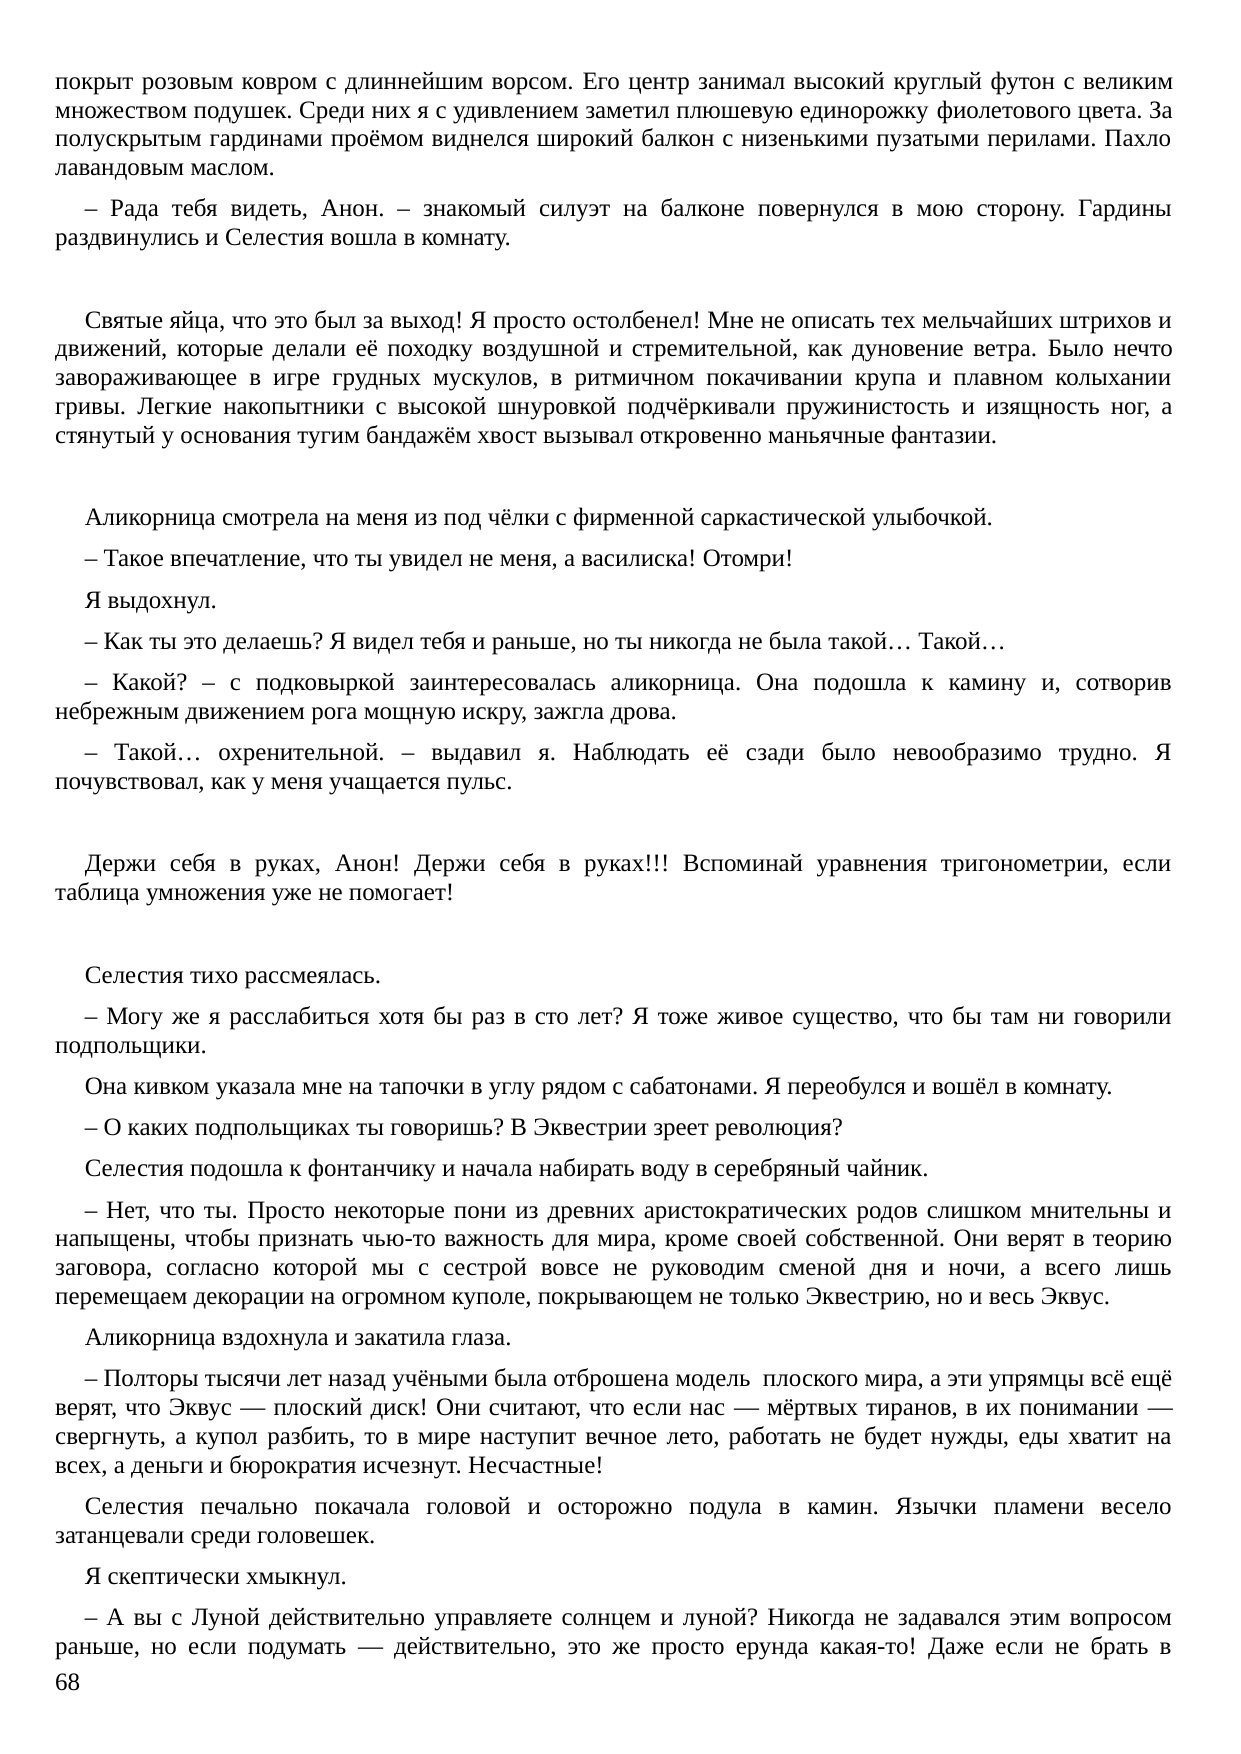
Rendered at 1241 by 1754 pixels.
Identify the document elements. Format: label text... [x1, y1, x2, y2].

text – Такой… охренительной. – выдавил я. Наблюдать её сзади было невообразимо трудно. Я почувствовал, как у меня учащается пульс. [55, 737, 1173, 795]
text Святые яйца, что это был за выход! Я просто остолбенел! Мне не описать тех мельчайших штрихов и движений, которые делали её походку воздушной и стремительной, как дуновение ветра. Было нечто завораживающее в игре грудных мускулов, в ритмичном покачивании крупа и плавном колыхании гривы. Легкие накопытники с высокой шнуровкой подчёркивали пружинистость и изящность ног, а стянутый у основания тугим бандажём хвост вызывал откровенно маньячные фантазии. [55, 305, 1173, 448]
text – Рада тебя видеть, Анон. – знакомый силуэт на балконе повернулся в мою сторону. Гардины раздвинулись и Селестия вошла в комнату. [55, 193, 1173, 251]
text Я выдохнул. [55, 585, 1173, 613]
text Аликорница вздохнула и закатила глаза. [55, 1322, 1173, 1351]
text покрыт розовым ковром с длиннейшим ворсом. Его центр занимал высокий круглый футон с великим множеством подушек. Среди них я с удивлением заметил плюшевую единорожку фиолетового цвета. За полускрытым гардинами проёмом виднелся широкий балкон с низенькими пузатыми перилами. Пахло лавандовым маслом. [55, 66, 1173, 181]
text Я скептически хмыкнул. [55, 1561, 1173, 1590]
text – Как ты это делаешь? Я видел тебя и раньше, но ты никогда не была такой… Такой… [55, 626, 1173, 655]
text Держи себя в руках, Анон! Держи себя в руках!!! Вспоминай уравнения тригонометрии, если таблица умножения уже не помогает! [55, 848, 1173, 906]
text – Полторы тысячи лет назад учёными была отброшена модель плоского мира, а эти упрямцы всё ещё верят, что Эквус — плоский диск! Они считают, что если нас — мёртвых тиранов, в их понимании — свергнуть, а купол разбить, то в мире наступит вечное лето, работать не будет нужды, еды хватит на всех, а деньги и бюрократия исчезнут. Несчастные! [55, 1363, 1173, 1478]
text Аликорница смотрела на меня из под чёлки с фирменной саркастической улыбочкой. [55, 502, 1173, 531]
text – Могу же я расслабиться хотя бы раз в сто лет? Я тоже живое существо, что бы там ни говорили подпольщики. [55, 1001, 1173, 1058]
text Селестия тихо рассмеялась. [55, 960, 1173, 988]
text – А вы с Луной действительно управляете солнцем и луной? Никогда не задавался этим вопросом раньше, но если подумать — действительно, это же просто ерунда какая-то! Даже если не брать в [55, 1602, 1173, 1660]
text Селестия подошла к фонтанчику и начала набирать воду в серебряный чайник. [55, 1153, 1173, 1182]
text – Какой? – с подковыркой заинтересовалась аликорница. Она подошла к камину и, сотворив небрежным движением рога мощную искру, зажгла дрова. [55, 667, 1173, 725]
text Она кивком указала мне на тапочки в углу рядом с сабатонами. Я переобулся и вошёл в комнату. [55, 1071, 1173, 1100]
text – Нет, что ты. Просто некоторые пони из древних аристократических родов слишком мнительны и напыщены, чтобы признать чью-то важность для мира, кроме своей собственной. Они верят в теорию заговора, согласно которой мы с сестрой вовсе не руководим сменой дня и ночи, а всего лишь перемещаем декорации на огромном куполе, покрывающем не только Эквестрию, но и весь Эквус. [55, 1195, 1173, 1310]
text Селестия печально покачала головой и осторожно подула в камин. Язычки пламени весело затанцевали среди головешек. [55, 1491, 1173, 1548]
text – О каких подпольщиках ты говоришь? В Эквестрии зреет революция? [55, 1112, 1173, 1141]
text – Такое впечатление, что ты увидел не меня, а василиска! Отомри! [55, 543, 1173, 572]
